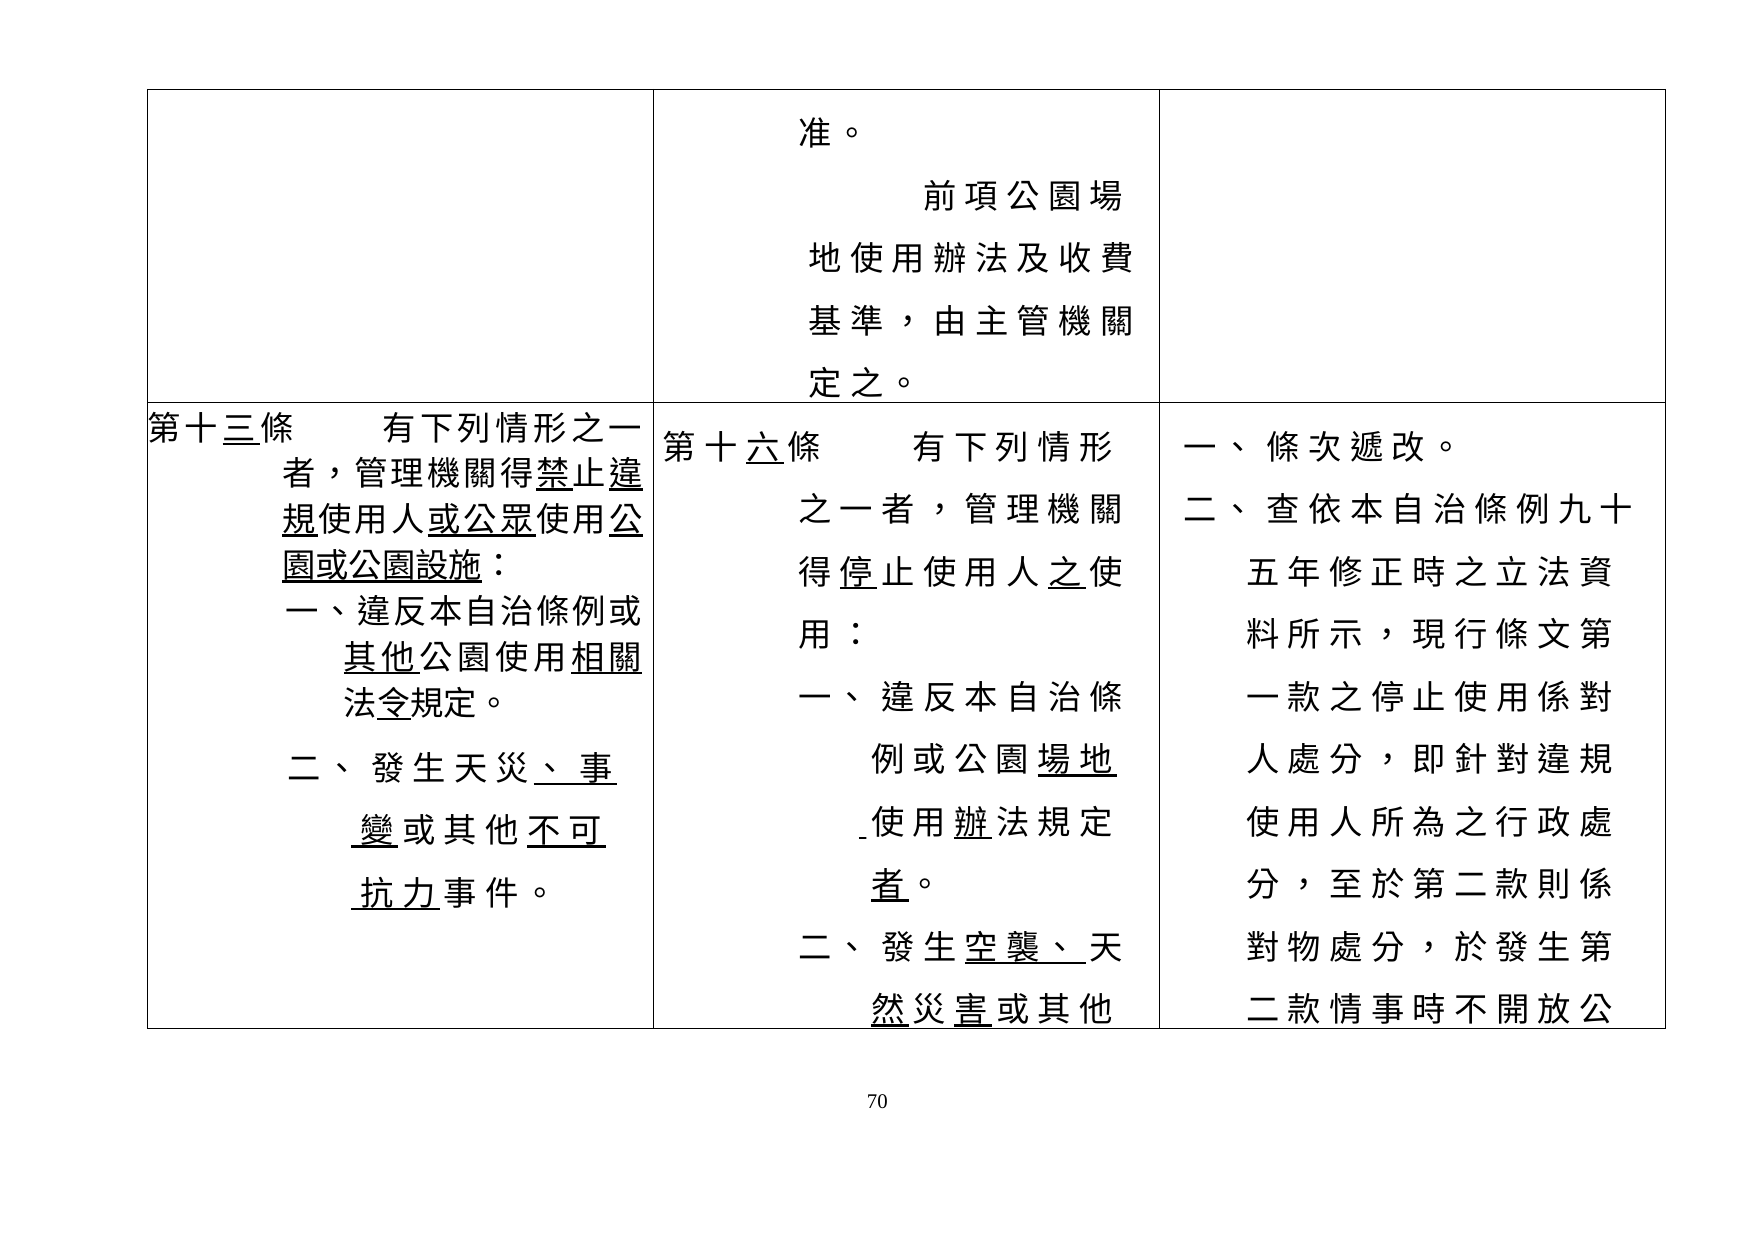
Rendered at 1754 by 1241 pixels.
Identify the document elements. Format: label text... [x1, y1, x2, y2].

table_cell [1160, 90, 1665, 402]
table_cell 第十六條 有下列情形之一者，管理機關得停止使用人之使用： 一、違反本自治條例或公園場地使用辦法規定者。 二、發生空襲、天然災害或其他 [654, 403, 1159, 1028]
table_cell [148, 90, 653, 402]
table_cell 准。 前項公園場地使用辦法及收費基準，由主管機關定之。 [654, 90, 1159, 402]
table_cell 一、條次遞改。 二、查依本自治條例九十五年修正時之立法資料所示，現行條文第一款之停止使用係對人處分，即針對違規使用人所為之行政處分，至於第二款則係對物處分，於發生第二款情事時不開放公 [1160, 403, 1665, 1028]
table_cell 第十三條 有下列情形之一者，管理機關得禁止違規使用人或公眾使用公園或公園設施： 一、違反本自治條例或其他公園使用相關法令規定。 二、發生天災、事變或其他不可抗力事件。 [148, 403, 653, 1028]
